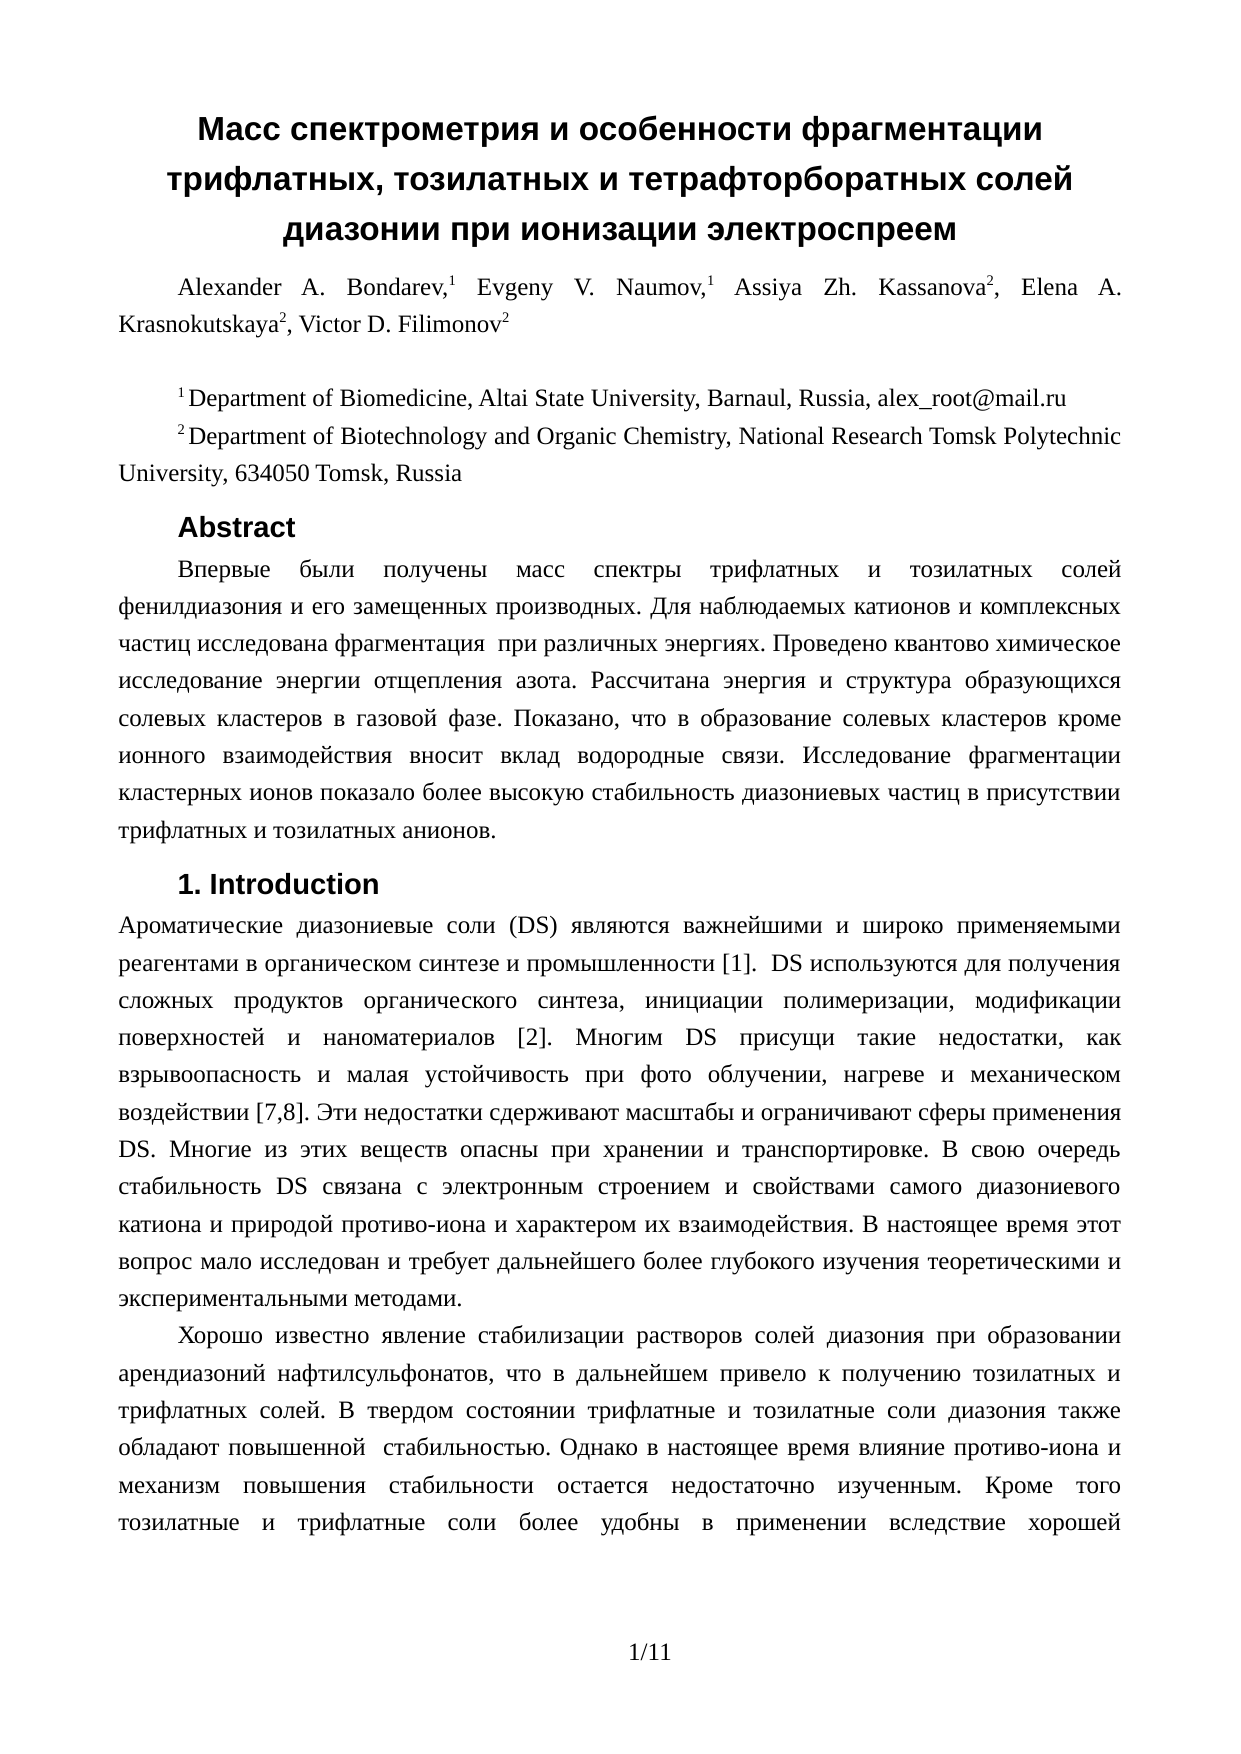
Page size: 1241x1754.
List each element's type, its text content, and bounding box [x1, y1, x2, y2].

subtitle 1. Introduction [118, 867, 1122, 900]
list Ароматические диазониевые соли (DS) являются важнейшими и широко применяемыми реагентами в органическом синтезе и промышленности [1]. DS используются для получения сложных продуктов органического синтеза, инициации полимеризации, модификации поверхностей и наноматериалов [2]. Многим DS присущи такие недостатки, как взрывоопасность и малая устойчивость при фото облучении, нагреве и механическом воздействии [7,8]. Эти недостатки сдерживают масштабы и ограничивают сферы применения DS. Многие из этих веществ опасны при хранении и транспортировке. В свою очередь стабильность DS связана с электронным строением и свойствами самого диазониевого катиона и природой противо-иона и характером их взаимодействия. В настоящее время этот вопрос мало исследован и требует дальнейшего более глубокого изучения теоретическими и экспериментальными методами. [118, 910, 1122, 1312]
subtitle Масс спектрометрия и особенности фрагментации трифлатных, тозилатных и тетрафторборатных солей диазонии при ионизации электроспреем [118, 109, 1122, 248]
text 2 Department of Biotechnology and Organic Chemistry, National Research Tomsk Polytechnic University, 634050 Tomsk, Russia [118, 421, 1122, 487]
text 1 Department of Biomedicine, Altai State University, Barnaul, Russia, alex_root@mail.ru [118, 383, 1122, 412]
subtitle Abstract [118, 510, 1122, 544]
text Alexander A. Bondarev,1 Evgeny V. Naumov,1 Assiya Zh. Kassanova2, Elena A. Krasnokutskaya2, Victor D. Filimonov2 [118, 272, 1122, 338]
list Хорошо известно явление стабилизации растворов солей диазония при образовании арендиазоний нафтилсульфонатов, что в дальнейшем привело к получению тозилатных и трифлатных солей. В твердом состоянии трифлатные и тозилатные соли диазония также обладают повышенной стабильностью. Однако в настоящее время влияние противо-иона и механизм повышения стабильности остается недостаточно изученным. Кроме того тозилатные и трифлатные соли более удобны в применении вследствие хорошей [118, 1321, 1122, 1536]
list Впервые были получены масс спектры трифлатных и тозилатных солей фенилдиазония и его замещенных производных. Для наблюдаемых катионов и комплексных частиц исследована фрагментация при различных энергиях. Проведено квантово химическое исследование энергии отщепления азота. Рассчитана энергия и структура образующихся солевых кластеров в газовой фазе. Показано, что в образование солевых кластеров кроме ионного взаимодействия вносит вклад водородные связи. Исследование фрагментации кластерных ионов показало более высокую стабильность диазониевых частиц в присутствии трифлатных и тозилатных анионов. [118, 554, 1122, 843]
